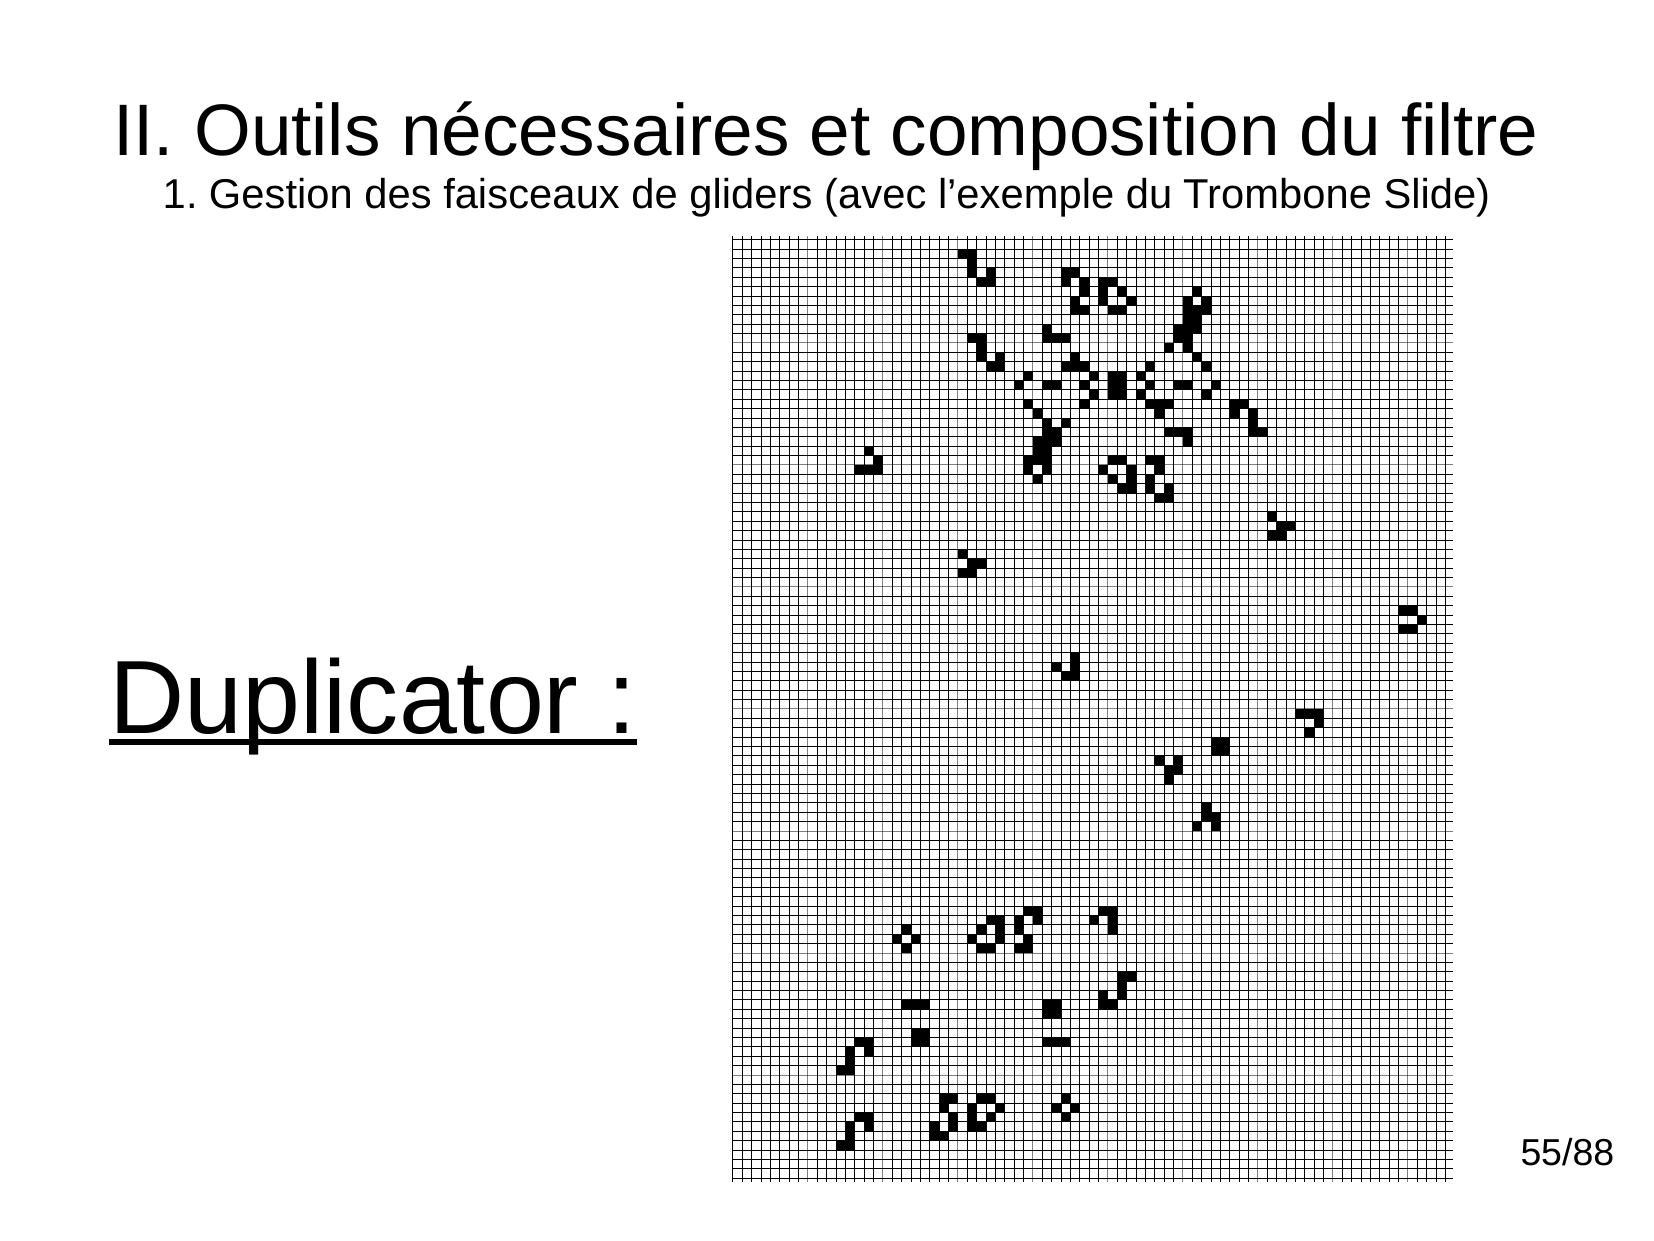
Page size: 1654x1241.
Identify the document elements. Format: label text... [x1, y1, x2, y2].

title II. Outils nécessaires et composition du filtre 1. Gestion des faisceaux de gliders (avec l’exemple du Trombone Slide) [82, 49, 1571, 257]
picture [732, 236, 1453, 1182]
text_box <number>/88 [1505, 1124, 1654, 1182]
text_box Duplicator : [94, 631, 652, 763]
